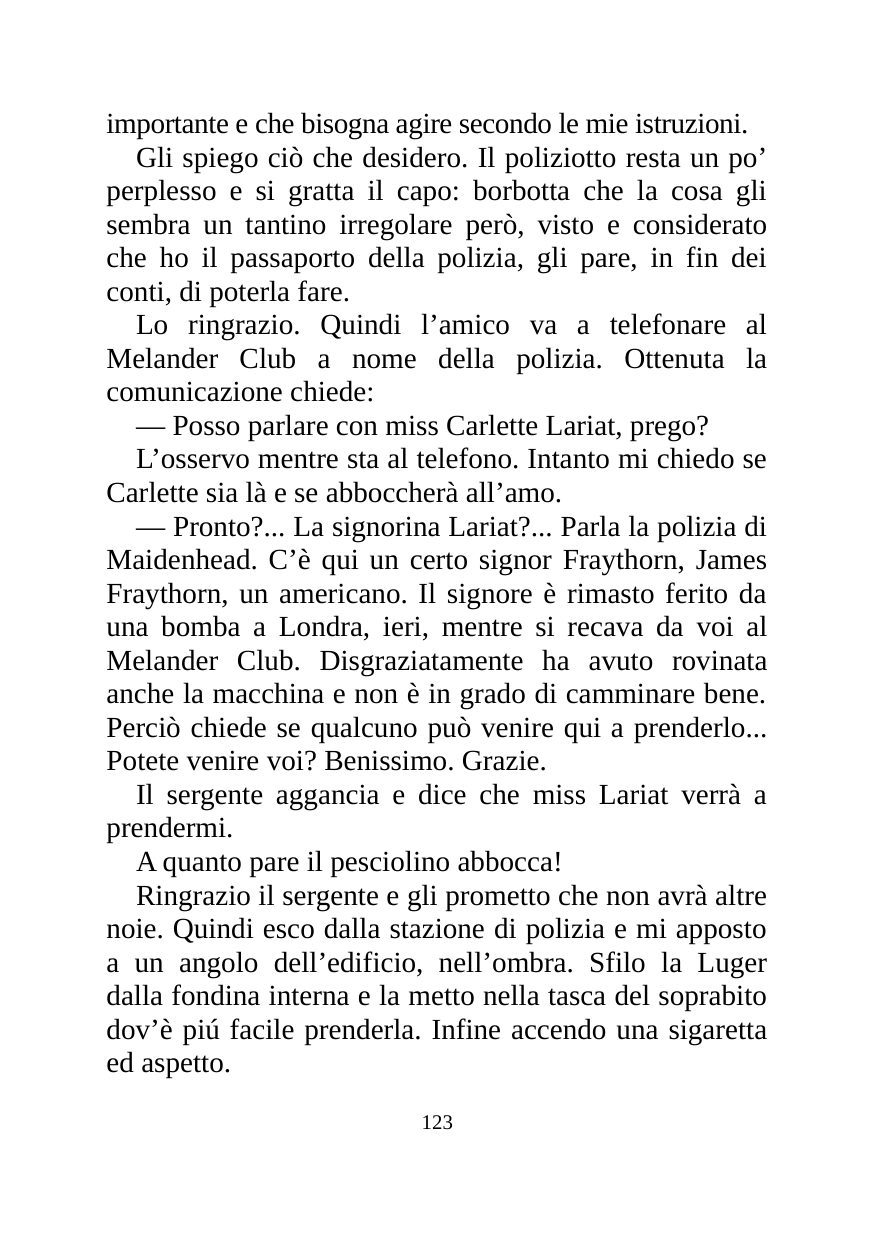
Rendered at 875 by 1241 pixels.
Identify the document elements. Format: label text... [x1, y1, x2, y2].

text — Pronto?... La signorina Lariat?... Parla la polizia di Maidenhead. C’è qui un certo signor Fraythorn, James Fraythorn, un americano. Il signore è rimasto ferito da una bomba a Londra, ieri, mentre si recava da voi al Melander Club. Disgraziatamente ha avuto rovinata anche la macchina e non è in grado di camminare bene. Perciò chiede se qualcuno può venire qui a prenderlo... Potete venire voi? Benissimo. Grazie. [106, 509, 768, 777]
text L’osservo mentre sta al telefono. Intanto mi chiedo se Carlette sia là e se abboccherà all’amo. [106, 442, 768, 509]
text Lo ringrazio. Quindi l’amico va a telefonare al Melander Club a nome della polizia. Ottenuta la comunicazione chiede: [106, 307, 768, 408]
text A quanto pare il pesciolino abbocca! [106, 844, 768, 878]
text Ringrazio il sergente e gli prometto che non avrà altre noie. Quindi esco dalla stazione di polizia e mi apposto a un angolo dell’edificio, nell’ombra. Sfilo la Luger dalla fondina interna e la metto nella tasca del soprabito dov’è piú facile prenderla. Infine accendo una sigaretta ed aspetto. [106, 878, 768, 1079]
text Gli spiego ciò che desidero. Il poliziotto resta un po’ perplesso e si gratta il capo: borbotta che la cosa gli sembra un tantino irregolare però, visto e considerato che ho il passaporto della polizia, gli pare, in fin dei conti, di poterla fare. [106, 140, 768, 307]
text — Posso parlare con miss Carlette Lariat, prego? [106, 408, 768, 442]
text Il sergente aggancia e dice che miss Lariat verrà a prendermi. [106, 777, 768, 844]
text importante e che bisogna agire secondo le mie istruzioni. [106, 106, 768, 140]
